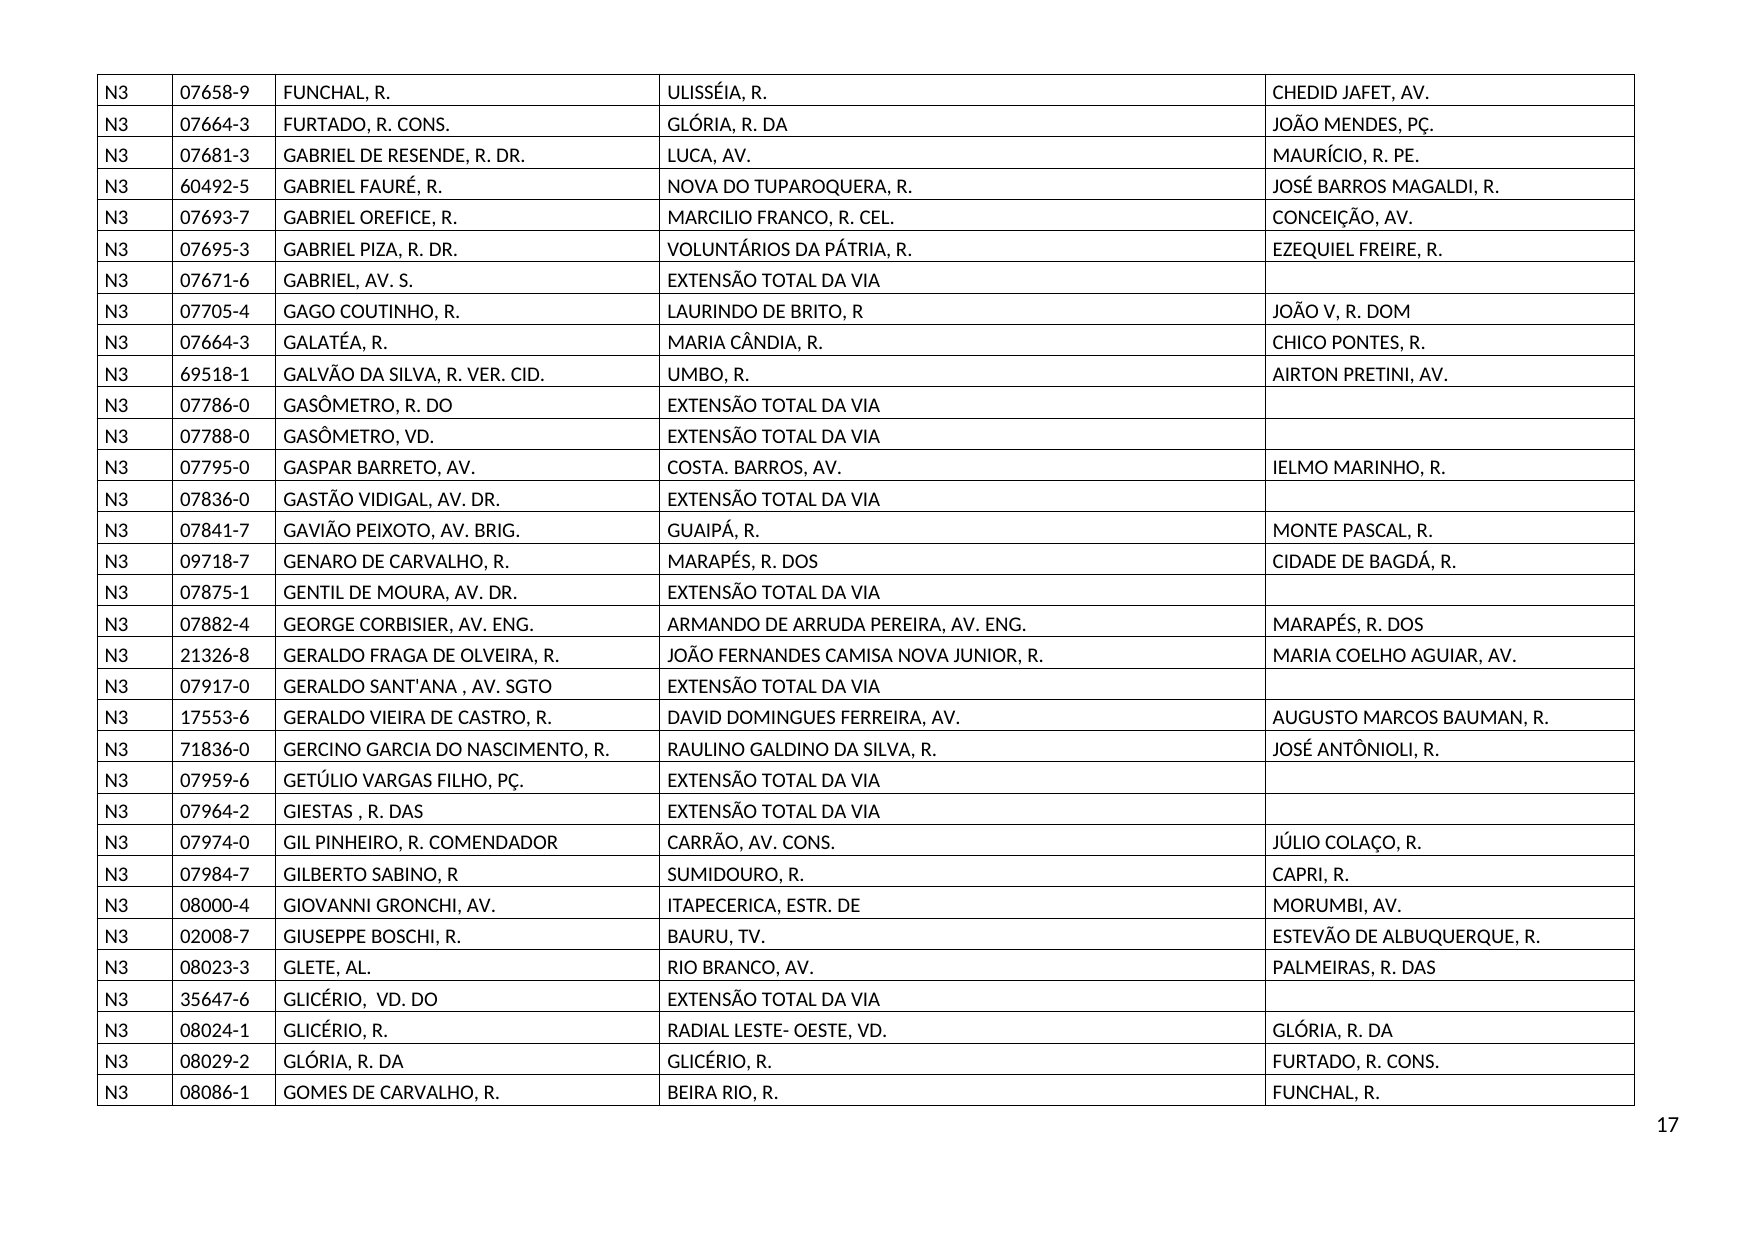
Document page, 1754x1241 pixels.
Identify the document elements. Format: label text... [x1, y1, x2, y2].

table_cell 07705-4 [173, 294, 275, 324]
table_cell JOSÉ BARROS MAGALDI, R. [1266, 169, 1634, 199]
table_cell N3 [98, 262, 172, 292]
table_cell N3 [98, 419, 172, 449]
table_cell 60492-5 [173, 169, 275, 199]
table_cell EZEQUIEL FREIRE, R. [1266, 231, 1634, 261]
table_cell GABRIEL PIZA, R. DR. [276, 231, 659, 261]
table_cell COSTA. BARROS, AV. [660, 450, 1265, 480]
table_cell GABRIEL, AV. S. [276, 262, 659, 292]
table_cell [1266, 481, 1634, 511]
table_cell N3 [98, 919, 172, 949]
table_cell N3 [98, 825, 172, 855]
table_cell 71836-0 [173, 731, 275, 761]
table_cell GABRIEL FAURÉ, R. [276, 169, 659, 199]
table_cell FUNCHAL, R. [276, 75, 659, 105]
table_cell N3 [98, 137, 172, 167]
table_cell 08029-2 [173, 1044, 275, 1074]
table_cell N3 [98, 200, 172, 230]
table_cell GIUSEPPE BOSCHI, R. [276, 919, 659, 949]
table_cell CARRÃO, AV. CONS. [660, 825, 1265, 855]
table_cell ARMANDO DE ARRUDA PEREIRA, AV. ENG. [660, 606, 1265, 636]
table_cell N3 [98, 700, 172, 730]
table_cell GENARO DE CARVALHO, R. [276, 544, 659, 574]
table_cell GEORGE CORBISIER, AV. ENG. [276, 606, 659, 636]
table_cell 07788-0 [173, 419, 275, 449]
table_cell 07671-6 [173, 262, 275, 292]
table_cell RADIAL LESTE- OESTE, VD. [660, 1012, 1265, 1042]
table_cell ITAPECERICA, ESTR. DE [660, 887, 1265, 917]
table_cell GLICÉRIO, R. [660, 1044, 1265, 1074]
table_cell GERALDO VIEIRA DE CASTRO, R. [276, 700, 659, 730]
table_cell 69518-1 [173, 356, 275, 386]
table_cell GLÓRIA, R. DA [276, 1044, 659, 1074]
table_cell GAVIÃO PEIXOTO, AV. BRIG. [276, 512, 659, 542]
table_cell MARIA CÂNDIA, R. [660, 325, 1265, 355]
table_cell 07959-6 [173, 762, 275, 792]
table_cell EXTENSÃO TOTAL DA VIA [660, 669, 1265, 699]
table_cell GETÚLIO VARGAS FILHO, PÇ. [276, 762, 659, 792]
table_cell 07664-3 [173, 325, 275, 355]
table_cell N3 [98, 169, 172, 199]
table_cell 07693-7 [173, 200, 275, 230]
table_cell EXTENSÃO TOTAL DA VIA [660, 981, 1265, 1011]
table_cell CONCEIÇÃO, AV. [1266, 200, 1634, 230]
table_cell EXTENSÃO TOTAL DA VIA [660, 387, 1265, 417]
table_cell MARIA COELHO AGUIAR, AV. [1266, 637, 1634, 667]
table_cell EXTENSÃO TOTAL DA VIA [660, 575, 1265, 605]
table_cell GLICÉRIO, R. [276, 1012, 659, 1042]
table_cell N3 [98, 794, 172, 824]
table_cell MARCILIO FRANCO, R. CEL. [660, 200, 1265, 230]
table_cell GAGO COUTINHO, R. [276, 294, 659, 324]
table_cell GIESTAS , R. DAS [276, 794, 659, 824]
table_cell ULISSÉIA, R. [660, 75, 1265, 105]
table_cell 35647-6 [173, 981, 275, 1011]
table_cell N3 [98, 481, 172, 511]
table_cell 07658-9 [173, 75, 275, 105]
table_cell N3 [98, 75, 172, 105]
table_cell RAULINO GALDINO DA SILVA, R. [660, 731, 1265, 761]
table_cell SUMIDOURO, R. [660, 856, 1265, 886]
table_cell N3 [98, 731, 172, 761]
table_cell GLETE, AL. [276, 950, 659, 980]
table_cell IELMO MARINHO, R. [1266, 450, 1634, 480]
table_cell GIL PINHEIRO, R. COMENDADOR [276, 825, 659, 855]
table_cell N3 [98, 356, 172, 386]
table_cell N3 [98, 512, 172, 542]
table_cell CAPRI, R. [1266, 856, 1634, 886]
table_cell VOLUNTÁRIOS DA PÁTRIA, R. [660, 231, 1265, 261]
table_cell N3 [98, 450, 172, 480]
table_cell 07882-4 [173, 606, 275, 636]
table_cell ESTEVÃO DE ALBUQUERQUE, R. [1266, 919, 1634, 949]
table_cell MARAPÉS, R. DOS [660, 544, 1265, 574]
table_cell GERALDO FRAGA DE OLVEIRA, R. [276, 637, 659, 667]
table_cell GASPAR BARRETO, AV. [276, 450, 659, 480]
table_cell 07841-7 [173, 512, 275, 542]
table_cell 07875-1 [173, 575, 275, 605]
table_cell [1266, 981, 1634, 1011]
table_cell N3 [98, 1044, 172, 1074]
table_cell 07984-7 [173, 856, 275, 886]
table_cell N3 [98, 575, 172, 605]
table_cell 07664-3 [173, 106, 275, 136]
table_cell GUAIPÁ, R. [660, 512, 1265, 542]
table_cell LAURINDO DE BRITO, R [660, 294, 1265, 324]
table_cell GABRIEL OREFICE, R. [276, 200, 659, 230]
table_cell GLICÉRIO, VD. DO [276, 981, 659, 1011]
table_cell RIO BRANCO, AV. [660, 950, 1265, 980]
table_cell N3 [98, 544, 172, 574]
table_cell MONTE PASCAL, R. [1266, 512, 1634, 542]
table_cell N3 [98, 856, 172, 886]
table_cell BEIRA RIO, R. [660, 1075, 1265, 1105]
table_cell [1266, 794, 1634, 824]
table_cell 17553-6 [173, 700, 275, 730]
table_cell N3 [98, 981, 172, 1011]
table_cell EXTENSÃO TOTAL DA VIA [660, 419, 1265, 449]
table_cell GASÔMETRO, R. DO [276, 387, 659, 417]
table_cell 21326-8 [173, 637, 275, 667]
table_cell AUGUSTO MARCOS BAUMAN, R. [1266, 700, 1634, 730]
table_cell LUCA, AV. [660, 137, 1265, 167]
table_cell N3 [98, 669, 172, 699]
table_cell MAURÍCIO, R. PE. [1266, 137, 1634, 167]
table_cell MARAPÉS, R. DOS [1266, 606, 1634, 636]
table_cell GILBERTO SABINO, R [276, 856, 659, 886]
table_cell N3 [98, 294, 172, 324]
table_cell GERCINO GARCIA DO NASCIMENTO, R. [276, 731, 659, 761]
table_cell GABRIEL DE RESENDE, R. DR. [276, 137, 659, 167]
table_cell BAURU, TV. [660, 919, 1265, 949]
table_cell EXTENSÃO TOTAL DA VIA [660, 762, 1265, 792]
table_cell 02008-7 [173, 919, 275, 949]
table_cell GIOVANNI GRONCHI, AV. [276, 887, 659, 917]
table_cell CHICO PONTES, R. [1266, 325, 1634, 355]
table_cell [1266, 762, 1634, 792]
table_cell [1266, 262, 1634, 292]
table_cell MORUMBI, AV. [1266, 887, 1634, 917]
table_cell GALVÃO DA SILVA, R. VER. CID. [276, 356, 659, 386]
table_cell 08000-4 [173, 887, 275, 917]
table_cell 07964-2 [173, 794, 275, 824]
table_cell FUNCHAL, R. [1266, 1075, 1634, 1105]
table_cell [1266, 387, 1634, 417]
table_cell JOÃO MENDES, PÇ. [1266, 106, 1634, 136]
table_cell GLÓRIA, R. DA [660, 106, 1265, 136]
table_cell JOÃO FERNANDES CAMISA NOVA JUNIOR, R. [660, 637, 1265, 667]
table_cell NOVA DO TUPAROQUERA, R. [660, 169, 1265, 199]
table_cell PALMEIRAS, R. DAS [1266, 950, 1634, 980]
table_cell 09718-7 [173, 544, 275, 574]
table_cell 07681-3 [173, 137, 275, 167]
table_cell N3 [98, 606, 172, 636]
table_cell GASÔMETRO, VD. [276, 419, 659, 449]
table_cell N3 [98, 325, 172, 355]
table_cell N3 [98, 1012, 172, 1042]
table_cell [1266, 419, 1634, 449]
table_cell [1266, 669, 1634, 699]
table_cell EXTENSÃO TOTAL DA VIA [660, 262, 1265, 292]
table_cell 07795-0 [173, 450, 275, 480]
table_cell 07695-3 [173, 231, 275, 261]
table_cell 08024-1 [173, 1012, 275, 1042]
table_cell N3 [98, 950, 172, 980]
table_cell 07786-0 [173, 387, 275, 417]
table_cell CHEDID JAFET, AV. [1266, 75, 1634, 105]
table_cell FURTADO, R. CONS. [1266, 1044, 1634, 1074]
table_cell 07836-0 [173, 481, 275, 511]
table_cell DAVID DOMINGUES FERREIRA, AV. [660, 700, 1265, 730]
table_cell N3 [98, 231, 172, 261]
table_cell UMBO, R. [660, 356, 1265, 386]
table_cell N3 [98, 887, 172, 917]
table_cell 08086-1 [173, 1075, 275, 1105]
table_cell N3 [98, 762, 172, 792]
table_cell EXTENSÃO TOTAL DA VIA [660, 794, 1265, 824]
table_cell 07917-0 [173, 669, 275, 699]
table_cell N3 [98, 637, 172, 667]
table_cell N3 [98, 1075, 172, 1105]
table_cell N3 [98, 106, 172, 136]
table_cell GASTÃO VIDIGAL, AV. DR. [276, 481, 659, 511]
table_cell [1266, 575, 1634, 605]
table_cell JÚLIO COLAÇO, R. [1266, 825, 1634, 855]
table_cell EXTENSÃO TOTAL DA VIA [660, 481, 1265, 511]
table_cell GERALDO SANT'ANA , AV. SGTO [276, 669, 659, 699]
table_cell GOMES DE CARVALHO, R. [276, 1075, 659, 1105]
table_cell AIRTON PRETINI, AV. [1266, 356, 1634, 386]
table_cell GLÓRIA, R. DA [1266, 1012, 1634, 1042]
table_cell CIDADE DE BAGDÁ, R. [1266, 544, 1634, 574]
table_cell 08023-3 [173, 950, 275, 980]
table_cell N3 [98, 387, 172, 417]
table_cell JOSÉ ANTÔNIOLI, R. [1266, 731, 1634, 761]
table_cell 07974-0 [173, 825, 275, 855]
table_cell GALATÉA, R. [276, 325, 659, 355]
table_cell FURTADO, R. CONS. [276, 106, 659, 136]
table_cell JOÃO V, R. DOM [1266, 294, 1634, 324]
table_cell GENTIL DE MOURA, AV. DR. [276, 575, 659, 605]
